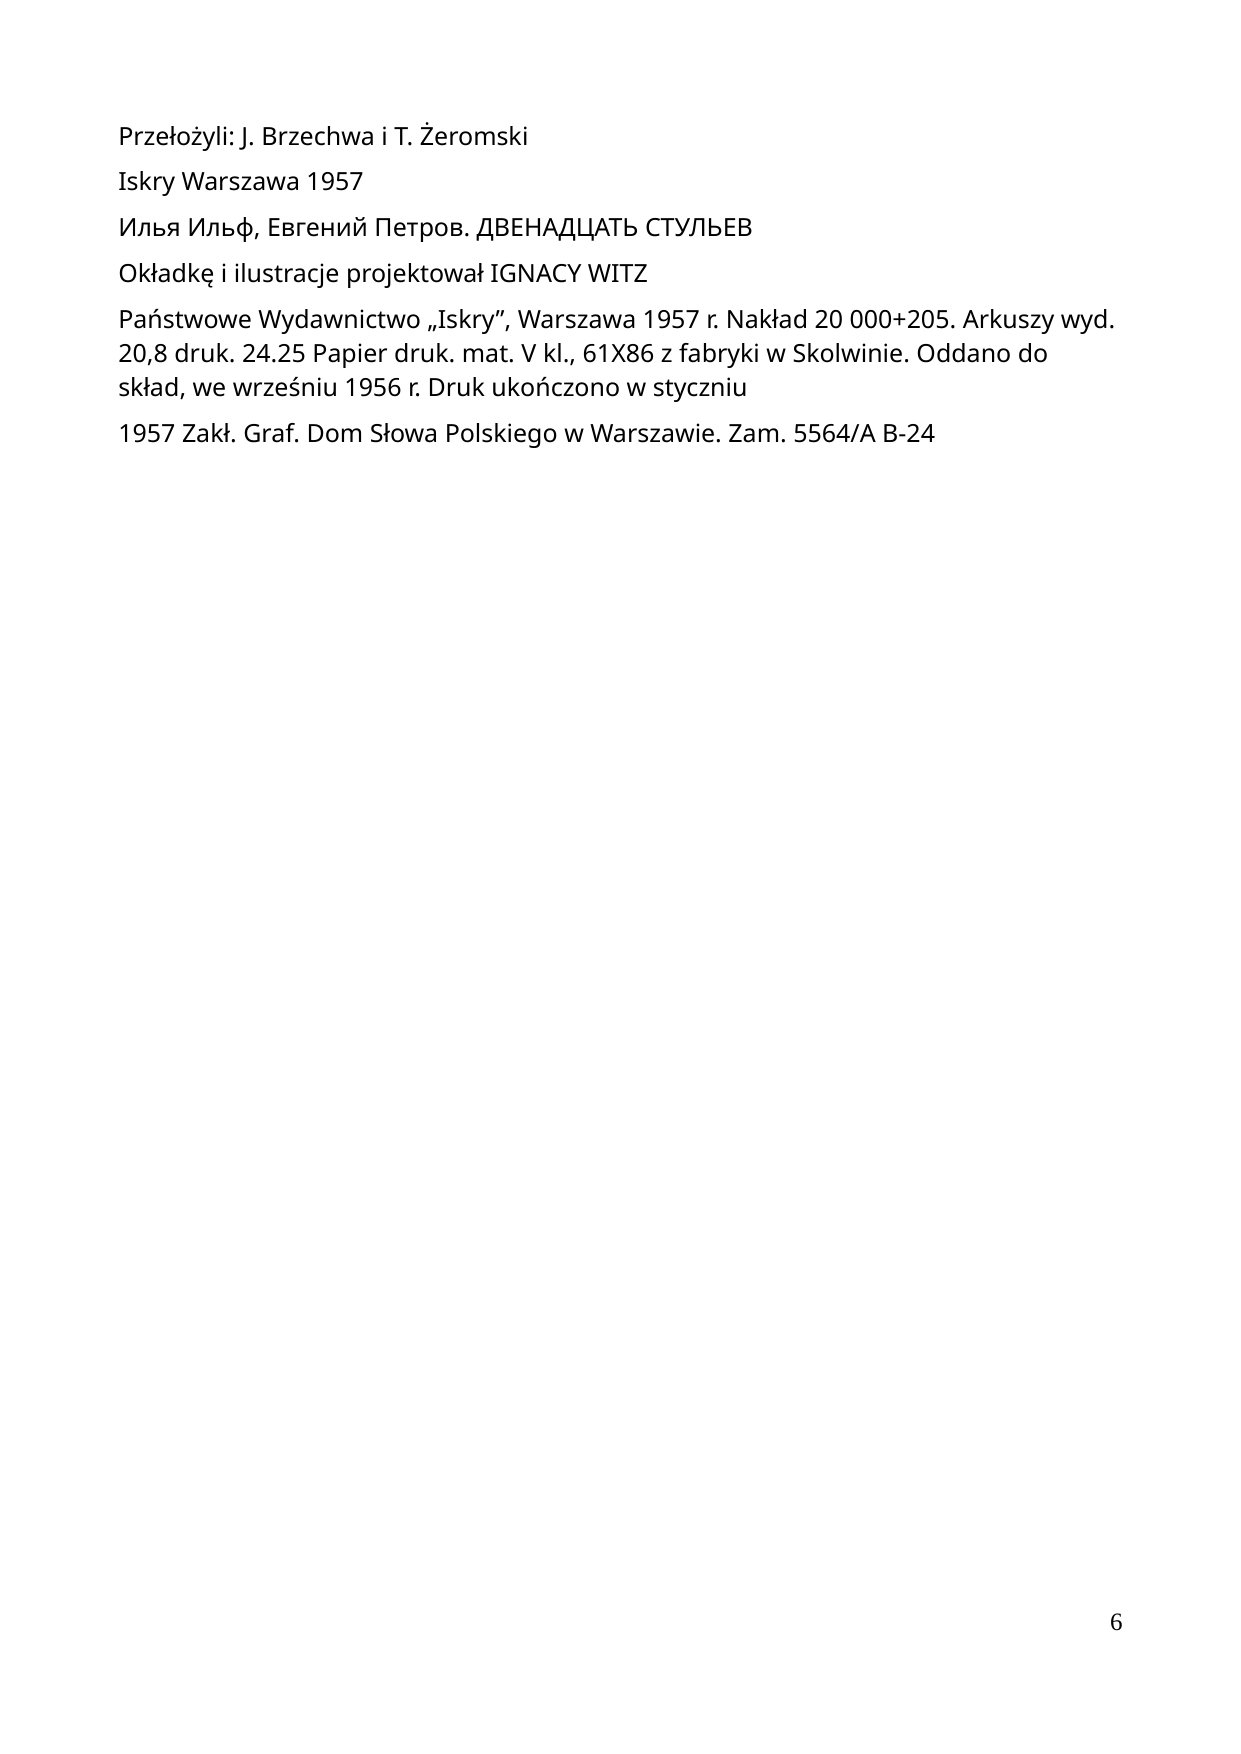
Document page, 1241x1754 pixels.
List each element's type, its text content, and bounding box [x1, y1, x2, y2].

text 1957 Zakł. Graf. Dom Słowa Polskiego w Warszawie. Zam. 5564/A B-24 [118, 415, 1122, 449]
text Илья Ильф, Евгений Петров. ДВЕНАДЦАТЬ СТУЛЬЕВ [118, 210, 1122, 244]
text Państwowe Wydawnictwo „Iskry”, Warszawa 1957 r. Nakład 20 000+205. Arkuszy wyd. 20,8 druk. 24.25 Papier druk. mat. V kl., 61X86 z fabryki w Skolwinie. Oddano do skład, we wrześniu 1956 r. Druk ukończono w styczniu [118, 301, 1122, 404]
text Przełożyli: J. Brzechwa i T. Żeromski [118, 118, 1122, 152]
text Okładkę i ilustracje projektował IGNACY WITZ [118, 256, 1122, 290]
text Iskry Warszawa 1957 [118, 164, 1122, 198]
